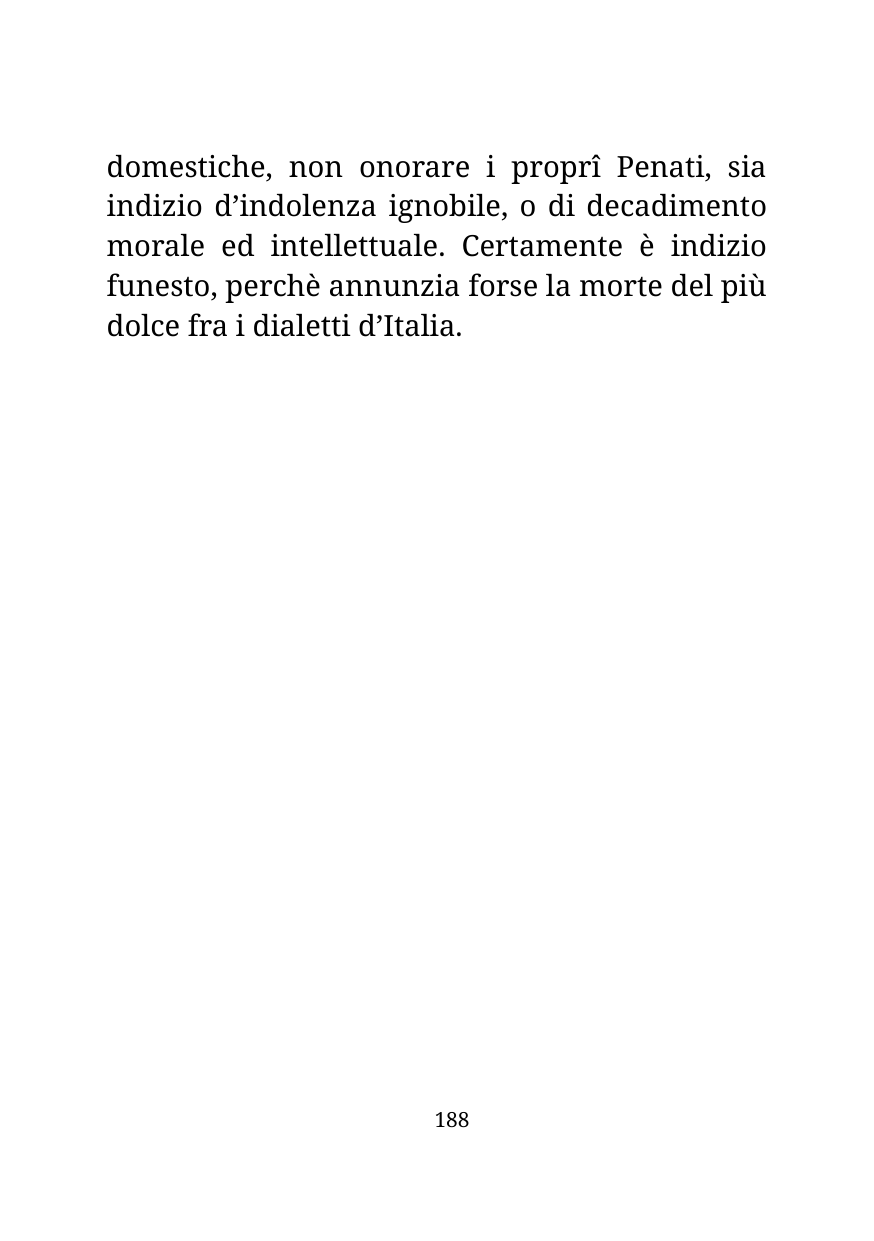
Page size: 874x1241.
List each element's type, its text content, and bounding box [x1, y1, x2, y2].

text domestiche, non onorare i proprî Penati, sia indizio d’indolenza ignobile, o di decadimento morale ed intellettuale. Certamente è indizio funesto, perchè annunzia forse la morte del più dolce fra i dialetti d’Italia. [106, 146, 768, 344]
